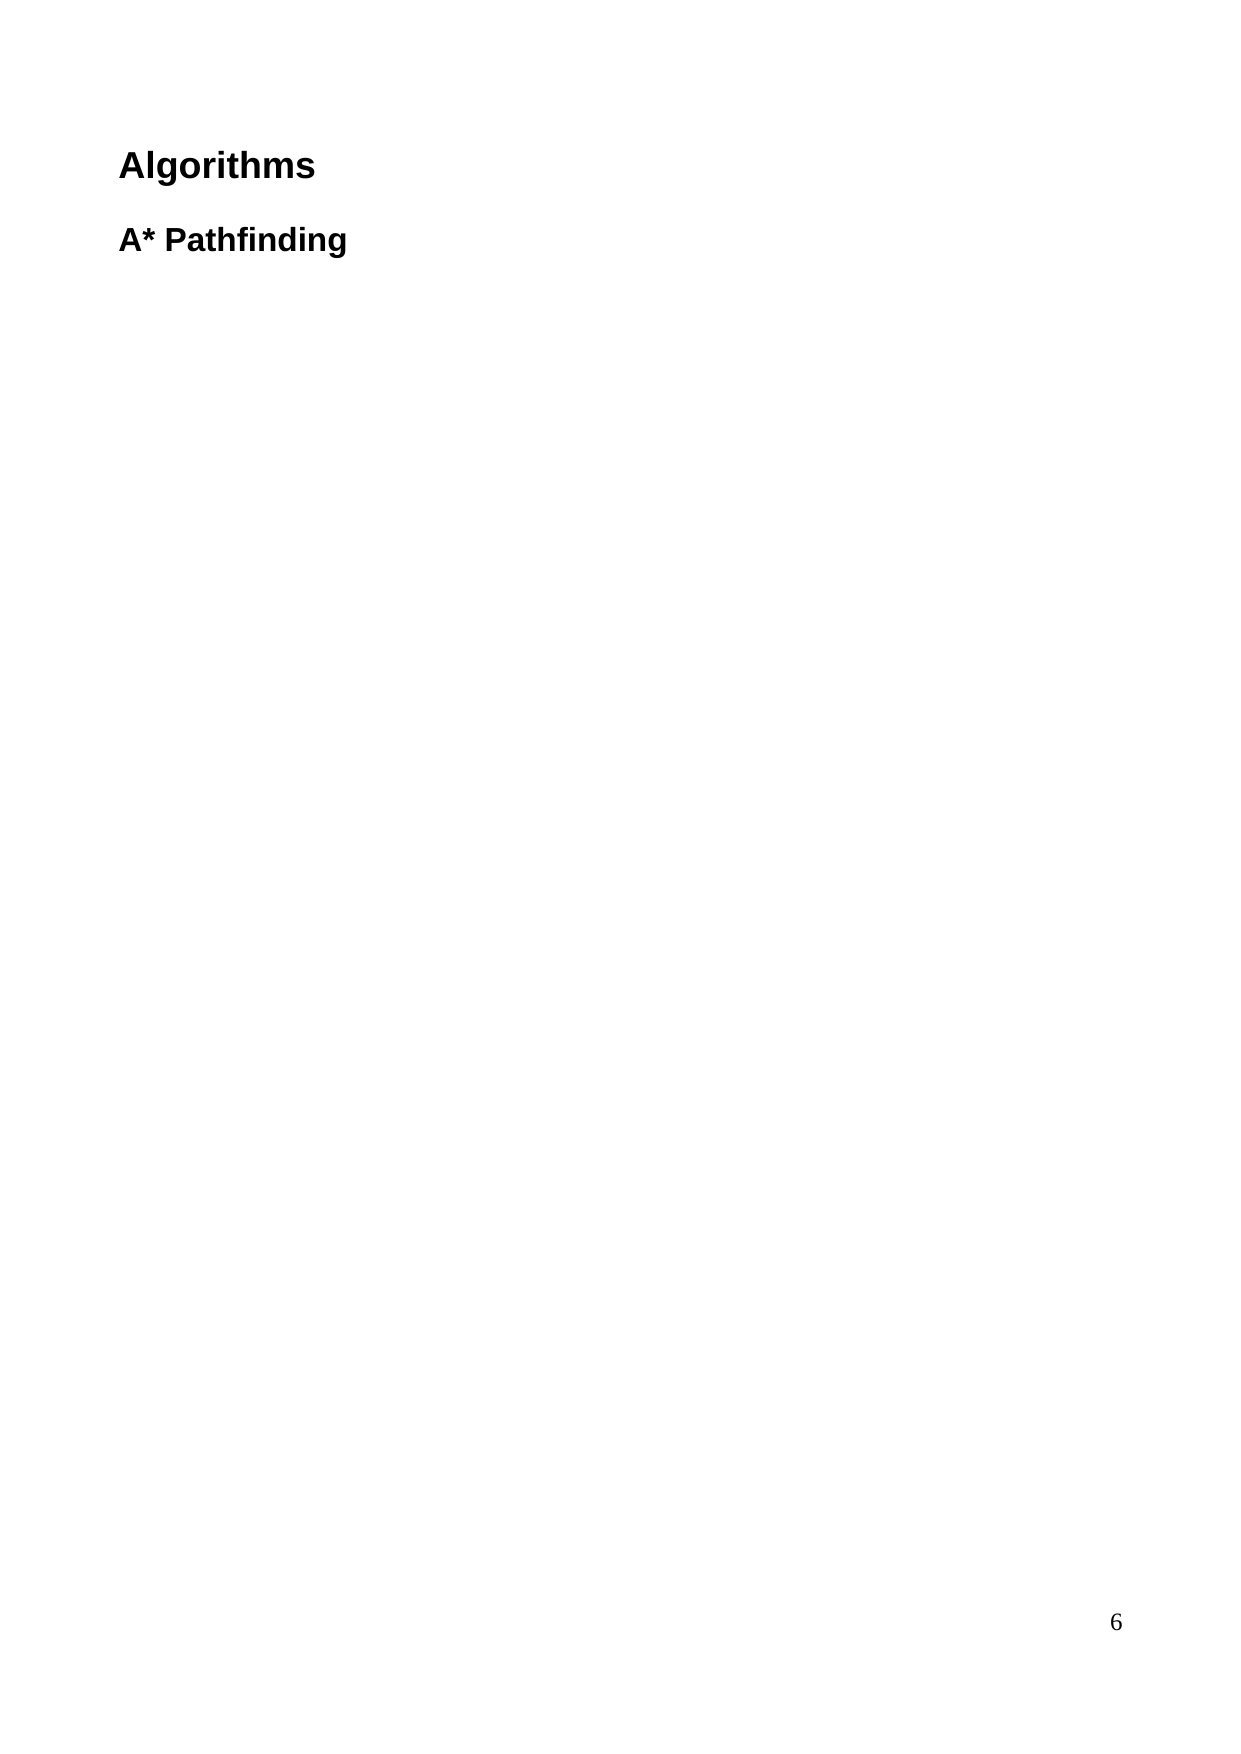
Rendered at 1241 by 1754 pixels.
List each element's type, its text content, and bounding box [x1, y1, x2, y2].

subtitle Algorithms [118, 143, 1122, 186]
subtitle A* Pathfinding [118, 219, 1122, 258]
